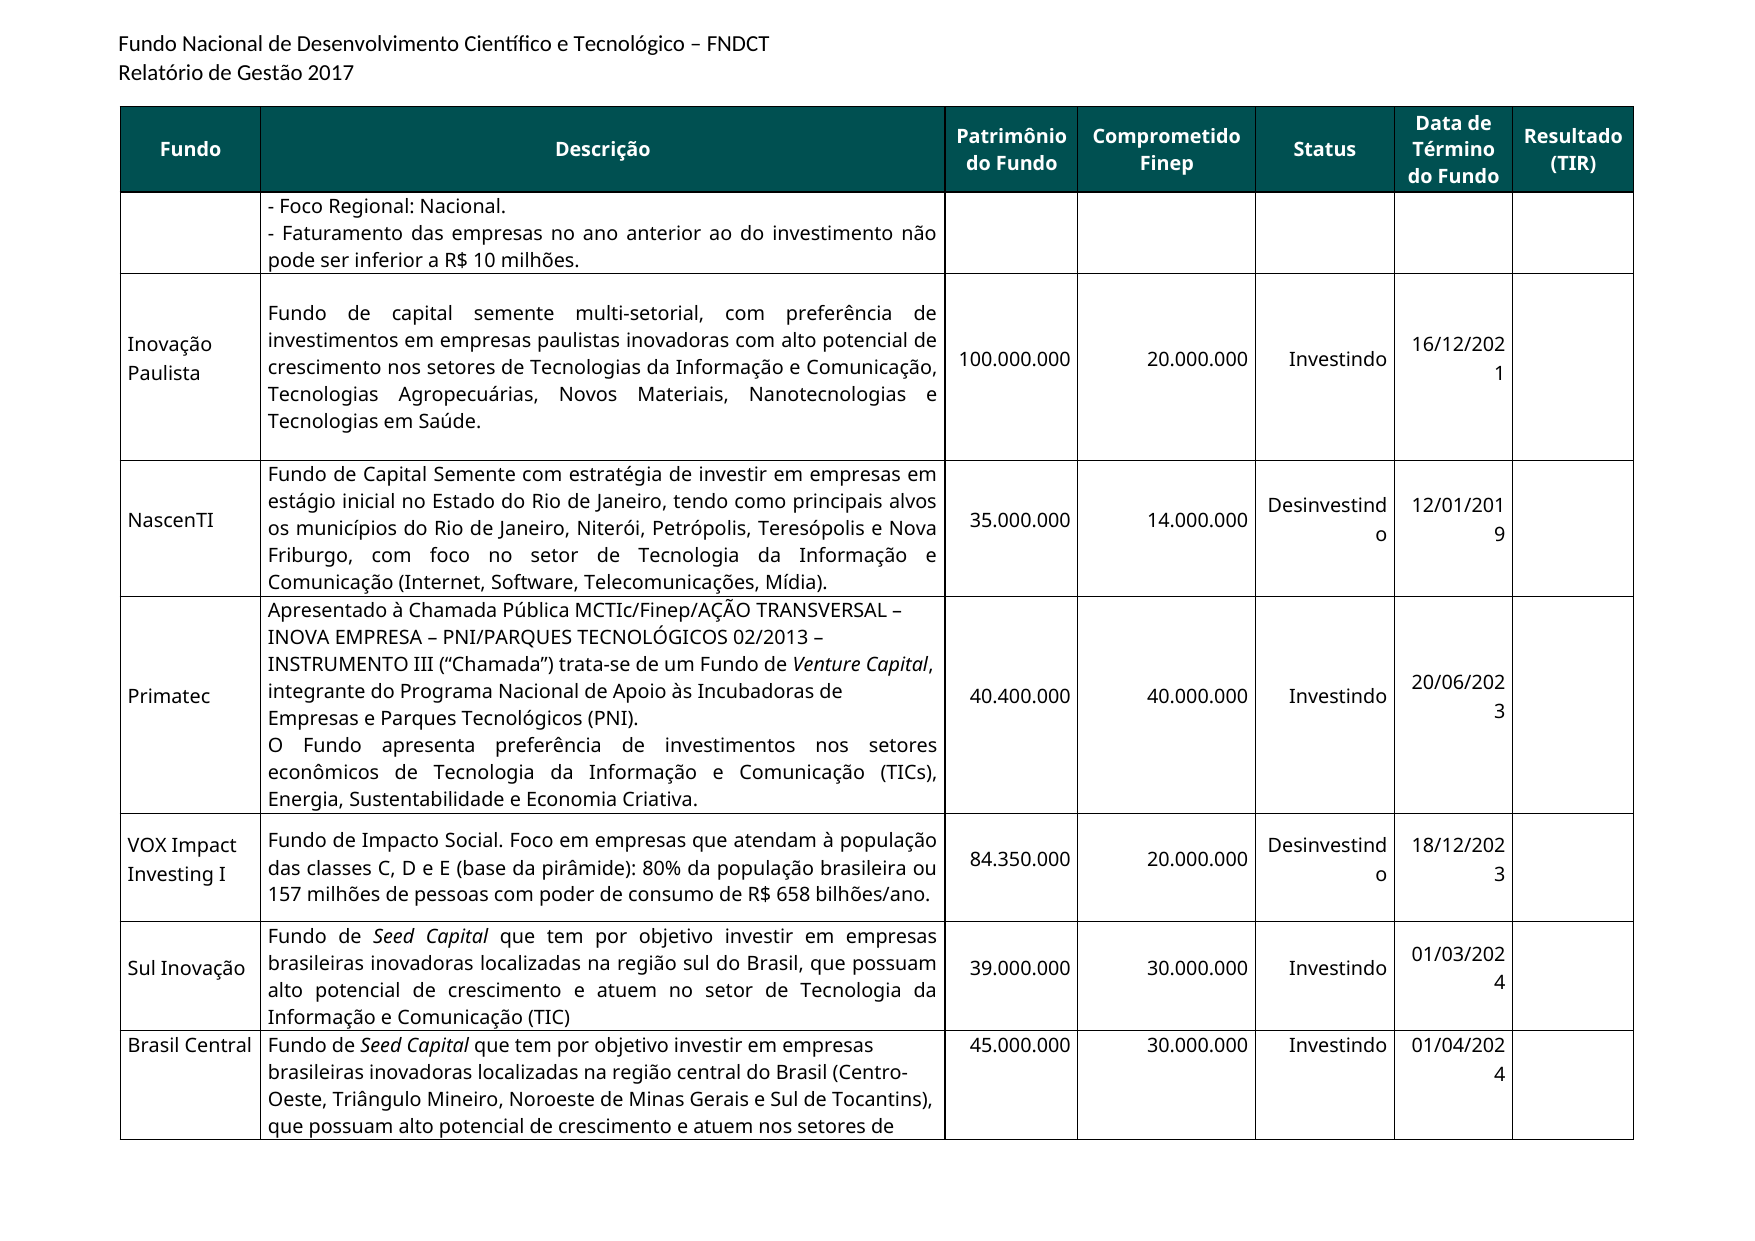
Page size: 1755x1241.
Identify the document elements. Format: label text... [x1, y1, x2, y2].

table_header Patrimônio do Fundo [946, 107, 1077, 191]
table_cell Inovação Paulista [121, 274, 260, 459]
table_cell [946, 193, 1077, 273]
table_cell [1513, 274, 1633, 459]
table_cell 01/03/2024 [1395, 922, 1512, 1030]
table_cell Sul Inovação [121, 922, 260, 1030]
table_cell Desinvestindo [1256, 461, 1394, 596]
table_header Comprometido Finep [1078, 107, 1255, 191]
table_cell 84.350.000 [946, 814, 1077, 921]
table_cell 16/12/2021 [1395, 274, 1512, 459]
table_header Fundo [121, 107, 260, 191]
table_cell Fundo de Seed Capital que tem por objetivo investir em empresas brasileiras inovadoras localizadas na região central do Brasil (Centro-Oeste, Triângulo Mineiro, Noroeste de Minas Gerais e Sul de Tocantins), que possuam alto potencial de crescimento e atuem nos setores de [261, 1031, 944, 1139]
table_cell NascenTI [121, 461, 260, 596]
table_cell Desinvestindo [1256, 814, 1394, 921]
table_cell VOX Impact Investing I [121, 814, 260, 921]
table_cell [121, 193, 260, 273]
table_cell [1513, 597, 1633, 812]
table_cell Apresentado à Chamada Pública MCTIc/Finep/AÇÃO TRANSVERSAL – INOVA EMPRESA – PNI/PARQUES TECNOLÓGICOS 02/2013 – INSTRUMENTO III (“Chamada”) trata-se de um Fundo de Venture Capital, integrante do Programa Nacional de Apoio às Incubadoras de Empresas e Parques Tecnológicos (PNI). O Fundo apresenta preferência de investimentos nos setores econômicos de Tecnologia da Informação e Comunicação (TICs), Energia, Sustentabilidade e Economia Criativa. [261, 597, 944, 812]
table_cell 20.000.000 [1078, 814, 1255, 921]
table_cell [1256, 193, 1394, 273]
table_cell [1513, 814, 1633, 921]
table_cell - Foco Regional: Nacional. - Faturamento das empresas no ano anterior ao do investimento não pode ser inferior a R$ 10 milhões. [261, 193, 944, 273]
table_cell 18/12/2023 [1395, 814, 1512, 921]
table_cell 40.400.000 [946, 597, 1077, 812]
table_cell 20.000.000 [1078, 274, 1255, 459]
table_cell [1513, 922, 1633, 1030]
table_cell [1513, 1031, 1633, 1139]
table_cell Investindo [1256, 274, 1394, 459]
table_cell [1513, 193, 1633, 273]
table_cell 30.000.000 [1078, 922, 1255, 1030]
table_header Descrição [261, 107, 944, 191]
table_cell Brasil Central [121, 1031, 260, 1139]
table_cell [1395, 193, 1512, 273]
table_cell 30.000.000 [1078, 1031, 1255, 1139]
table_cell Fundo de Capital Semente com estratégia de investir em empresas em estágio inicial no Estado do Rio de Janeiro, tendo como principais alvos os municípios do Rio de Janeiro, Niterói, Petrópolis, Teresópolis e Nova Friburgo, com foco no setor de Tecnologia da Informação e Comunicação (Internet, Software, Telecomunicações, Mídia). [261, 461, 944, 596]
table_cell Fundo de Seed Capital que tem por objetivo investir em empresas brasileiras inovadoras localizadas na região sul do Brasil, que possuam alto potencial de crescimento e atuem no setor de Tecnologia da Informação e Comunicação (TIC) [261, 922, 944, 1030]
table_cell Fundo de Impacto Social. Foco em empresas que atendam à população das classes C, D e E (base da pirâmide): 80% da população brasileira ou 157 milhões de pessoas com poder de consumo de R$ 658 bilhões/ano. [261, 814, 944, 921]
table_cell Investindo [1256, 922, 1394, 1030]
table_cell 45.000.000 [946, 1031, 1077, 1139]
table_cell 40.000.000 [1078, 597, 1255, 812]
table_header Status [1256, 107, 1394, 191]
table_cell 01/04/2024 [1395, 1031, 1512, 1139]
table_cell Primatec [121, 597, 260, 812]
table_cell 39.000.000 [946, 922, 1077, 1030]
table_cell 35.000.000 [946, 461, 1077, 596]
table_header Resultado (TIR) [1513, 107, 1633, 191]
table_cell 20/06/2023 [1395, 597, 1512, 812]
table_cell [1078, 193, 1255, 273]
table_cell 12/01/2019 [1395, 461, 1512, 596]
table_cell Investindo [1256, 597, 1394, 812]
table_cell [1513, 461, 1633, 596]
table_cell Investindo [1256, 1031, 1394, 1139]
table_cell 14.000.000 [1078, 461, 1255, 596]
table_cell 100.000.000 [946, 274, 1077, 459]
table_cell Fundo de capital semente multi-setorial, com preferência de investimentos em empresas paulistas inovadoras com alto potencial de crescimento nos setores de Tecnologias da Informação e Comunicação, Tecnologias Agropecuárias, Novos Materiais, Nanotecnologias e Tecnologias em Saúde. [261, 274, 944, 459]
table_header Data de Término do Fundo [1395, 107, 1512, 191]
